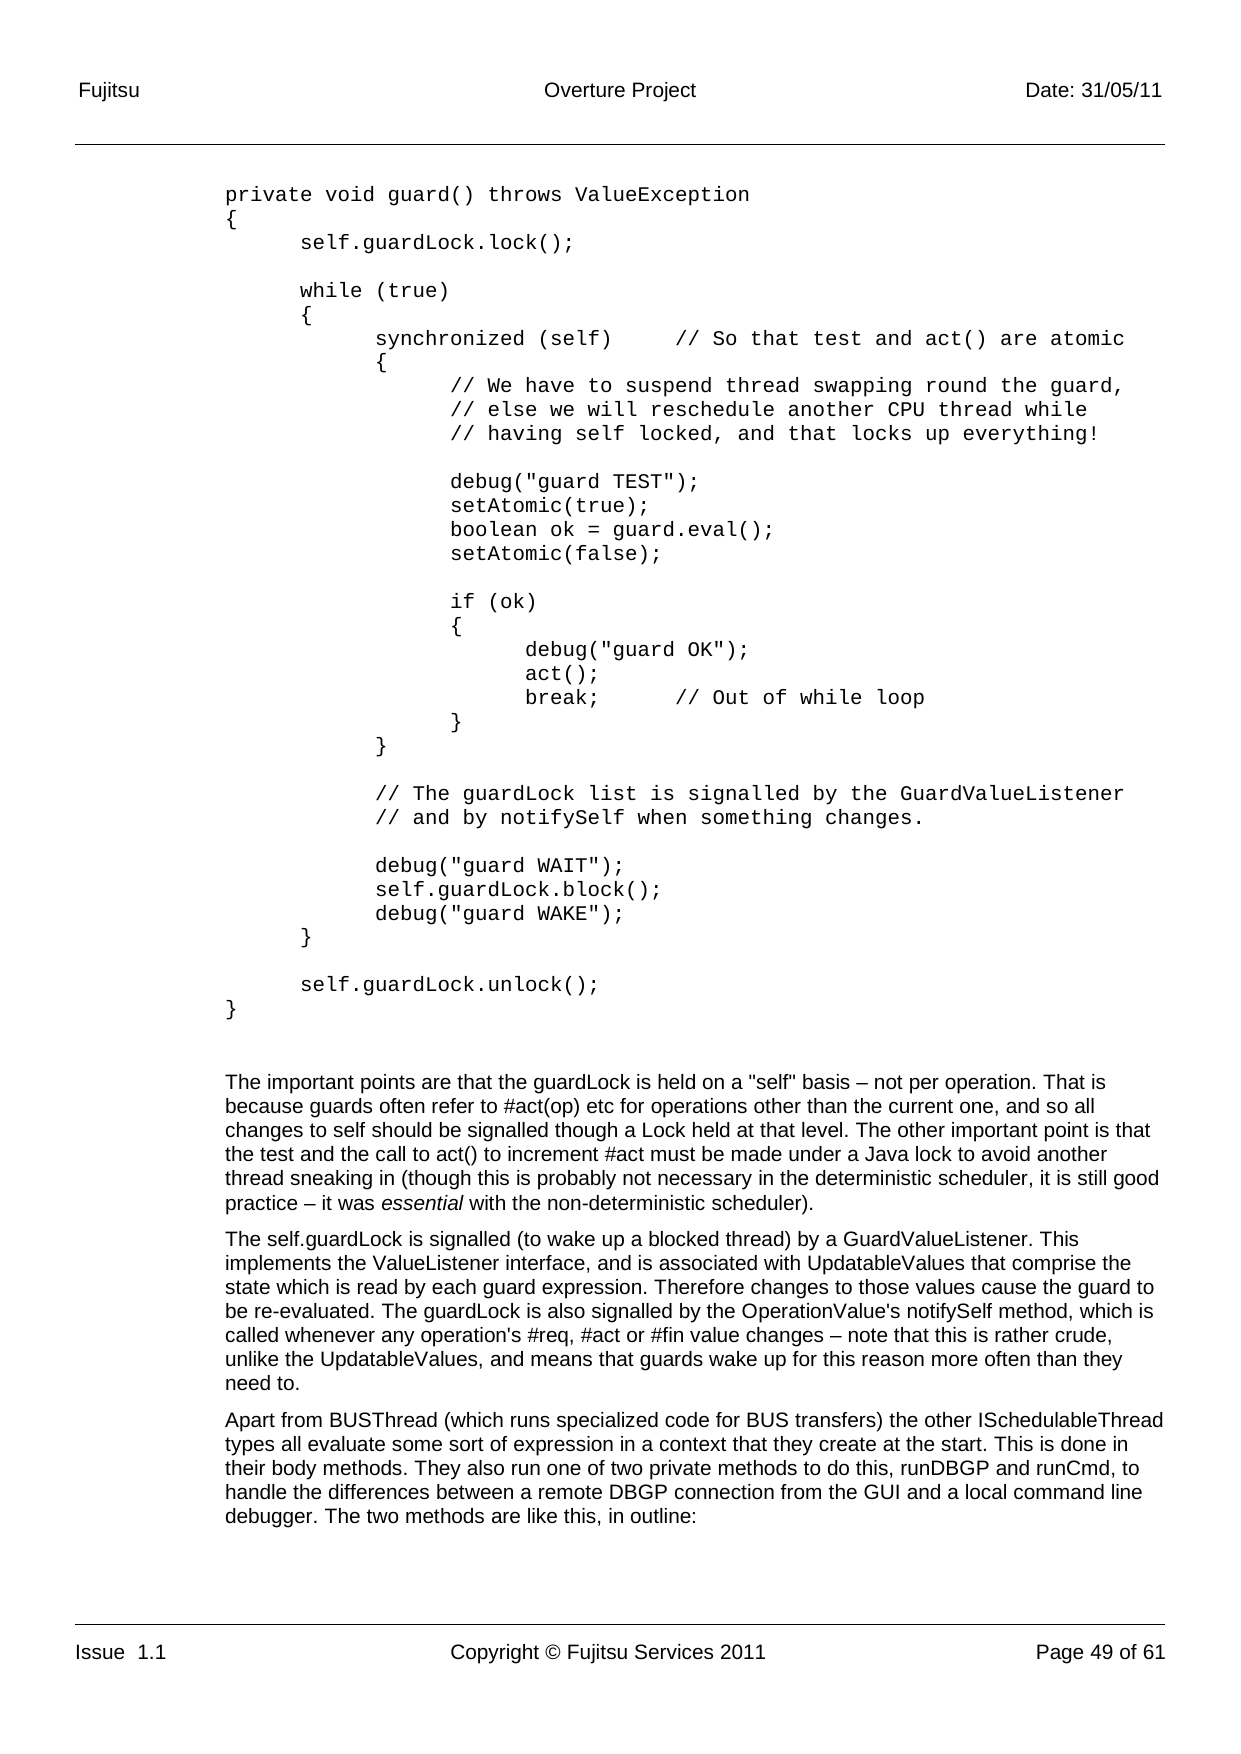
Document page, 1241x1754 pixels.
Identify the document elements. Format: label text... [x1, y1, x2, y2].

text Apart from BUSThread (which runs specialized code for BUS transfers) the other ISchedulableThread types all evaluate some sort of expression in a context that they create at the start. This is done in their body methods. They also run one of two private methods to do this, runDBGP and runCmd, to handle the differences between a remote DBGP connection from the GUI and a local command line debugger. The two methods are like this, in outline: [225, 1408, 1165, 1528]
text } [225, 926, 1165, 950]
text } [225, 711, 1165, 735]
text if (ok) [225, 591, 1165, 615]
text self.guardLock.unlock(); [225, 974, 1165, 998]
text { [225, 351, 1165, 375]
text // and by notifySelf when something changes. [225, 807, 1165, 831]
text } [225, 998, 1165, 1022]
text private void guard() throws ValueException [225, 184, 1165, 208]
text act(); [225, 663, 1165, 687]
text synchronized (self) // So that test and act() are atomic [225, 327, 1165, 351]
text The self.guardLock is signalled (to wake up a blocked thread) by a GuardValueListener. This implements the ValueListener interface, and is associated with UpdatableValues that comprise the state which is read by each guard expression. Therefore changes to those values cause the guard to be re-evaluated. The guardLock is also signalled by the OperationValue's notifySelf method, which is called whenever any operation's #req, #act or #fin value changes – note that this is rather crude, unlike the UpdatableValues, and means that guards wake up for this reason more often than they need to. [225, 1227, 1165, 1395]
text boolean ok = guard.eval(); [225, 519, 1165, 543]
text debug("guard OK"); [225, 639, 1165, 663]
text setAtomic(true); [225, 495, 1165, 519]
text setAtomic(false); [225, 543, 1165, 567]
text { [225, 303, 1165, 327]
text // having self locked, and that locks up everything! [225, 423, 1165, 447]
text The important points are that the guardLock is held on a "self" basis – not per operation. That is because guards often refer to #act(op) etc for operations other than the current one, and so all changes to self should be signalled though a Lock held at that level. The other important point is that the test and the call to act() to increment #act must be made under a Java lock to avoid another thread sneaking in (though this is probably not necessary in the deterministic scheduler, it is still good practice – it was essential with the non-deterministic scheduler). [225, 1070, 1165, 1214]
text break; // Out of while loop [225, 687, 1165, 711]
text self.guardLock.lock(); [225, 232, 1165, 256]
text self.guardLock.block(); [225, 878, 1165, 902]
text // else we will reschedule another CPU thread while [225, 399, 1165, 423]
text { [225, 208, 1165, 232]
text debug("guard WAIT"); [225, 854, 1165, 878]
text debug("guard TEST"); [225, 471, 1165, 495]
text { [225, 615, 1165, 639]
text // We have to suspend thread swapping round the guard, [225, 375, 1165, 399]
text } [225, 735, 1165, 759]
text while (true) [225, 279, 1165, 303]
text debug("guard WAKE"); [225, 902, 1165, 926]
text // The guardLock list is signalled by the GuardValueListener [225, 783, 1165, 807]
